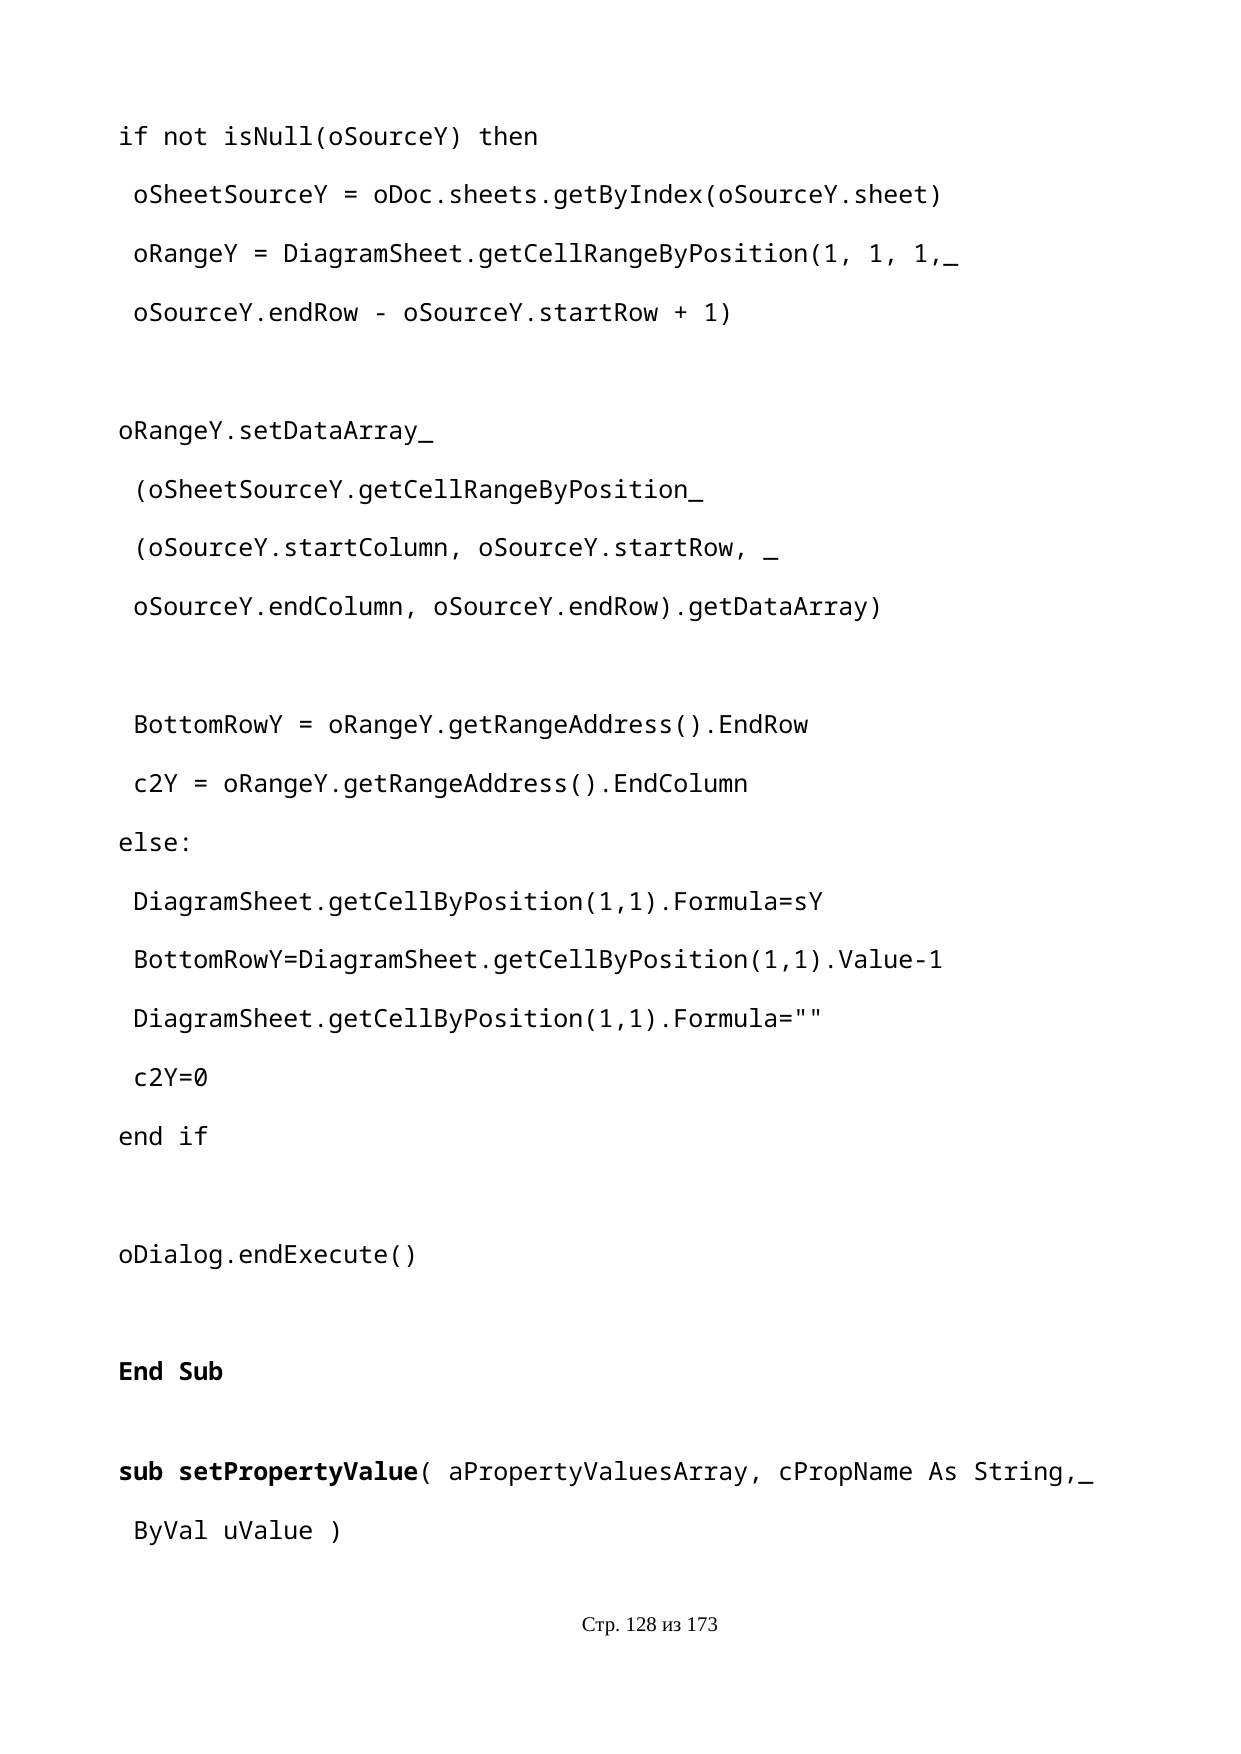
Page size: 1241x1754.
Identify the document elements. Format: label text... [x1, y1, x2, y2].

text c2Y = oRangeY.getRangeAddress().EndColumn [118, 766, 1122, 799]
text sub setPropertyValue( aPropertyValuesArray, cPropName As String,_ [118, 1454, 1122, 1488]
text End Sub [118, 1354, 1122, 1388]
text (oSourceY.startColumn, oSourceY.startRow, _ [118, 530, 1122, 564]
text oSheetSourceY = oDoc.sheets.getByIndex(oSourceY.sheet) [118, 177, 1122, 211]
text (oSheetSourceY.getCellRangeByPosition_ [118, 471, 1122, 505]
text oSourceY.endColumn, oSourceY.endRow).getDataArray) [118, 589, 1122, 623]
text end if [118, 1119, 1122, 1153]
text else: [118, 824, 1122, 858]
text oSourceY.endRow - oSourceY.startRow + 1) [118, 295, 1122, 329]
text ByVal uValue ) [118, 1513, 1122, 1547]
text oRangeY = DiagramSheet.getCellRangeByPosition(1, 1, 1,_ [118, 236, 1122, 270]
text if not isNull(oSourceY) then [118, 118, 1122, 152]
text DiagramSheet.getCellByPosition(1,1).Formula="" [118, 1001, 1122, 1035]
text BottomRowY=DiagramSheet.getCellByPosition(1,1).Value-1 [118, 942, 1122, 976]
text BottomRowY = oRangeY.getRangeAddress().EndRow [118, 707, 1122, 741]
text c2Y=0 [118, 1060, 1122, 1094]
text oDialog.endExecute() [118, 1236, 1122, 1270]
text DiagramSheet.getCellByPosition(1,1).Formula=sY [118, 883, 1122, 917]
text oRangeY.setDataArray_ [118, 412, 1122, 446]
